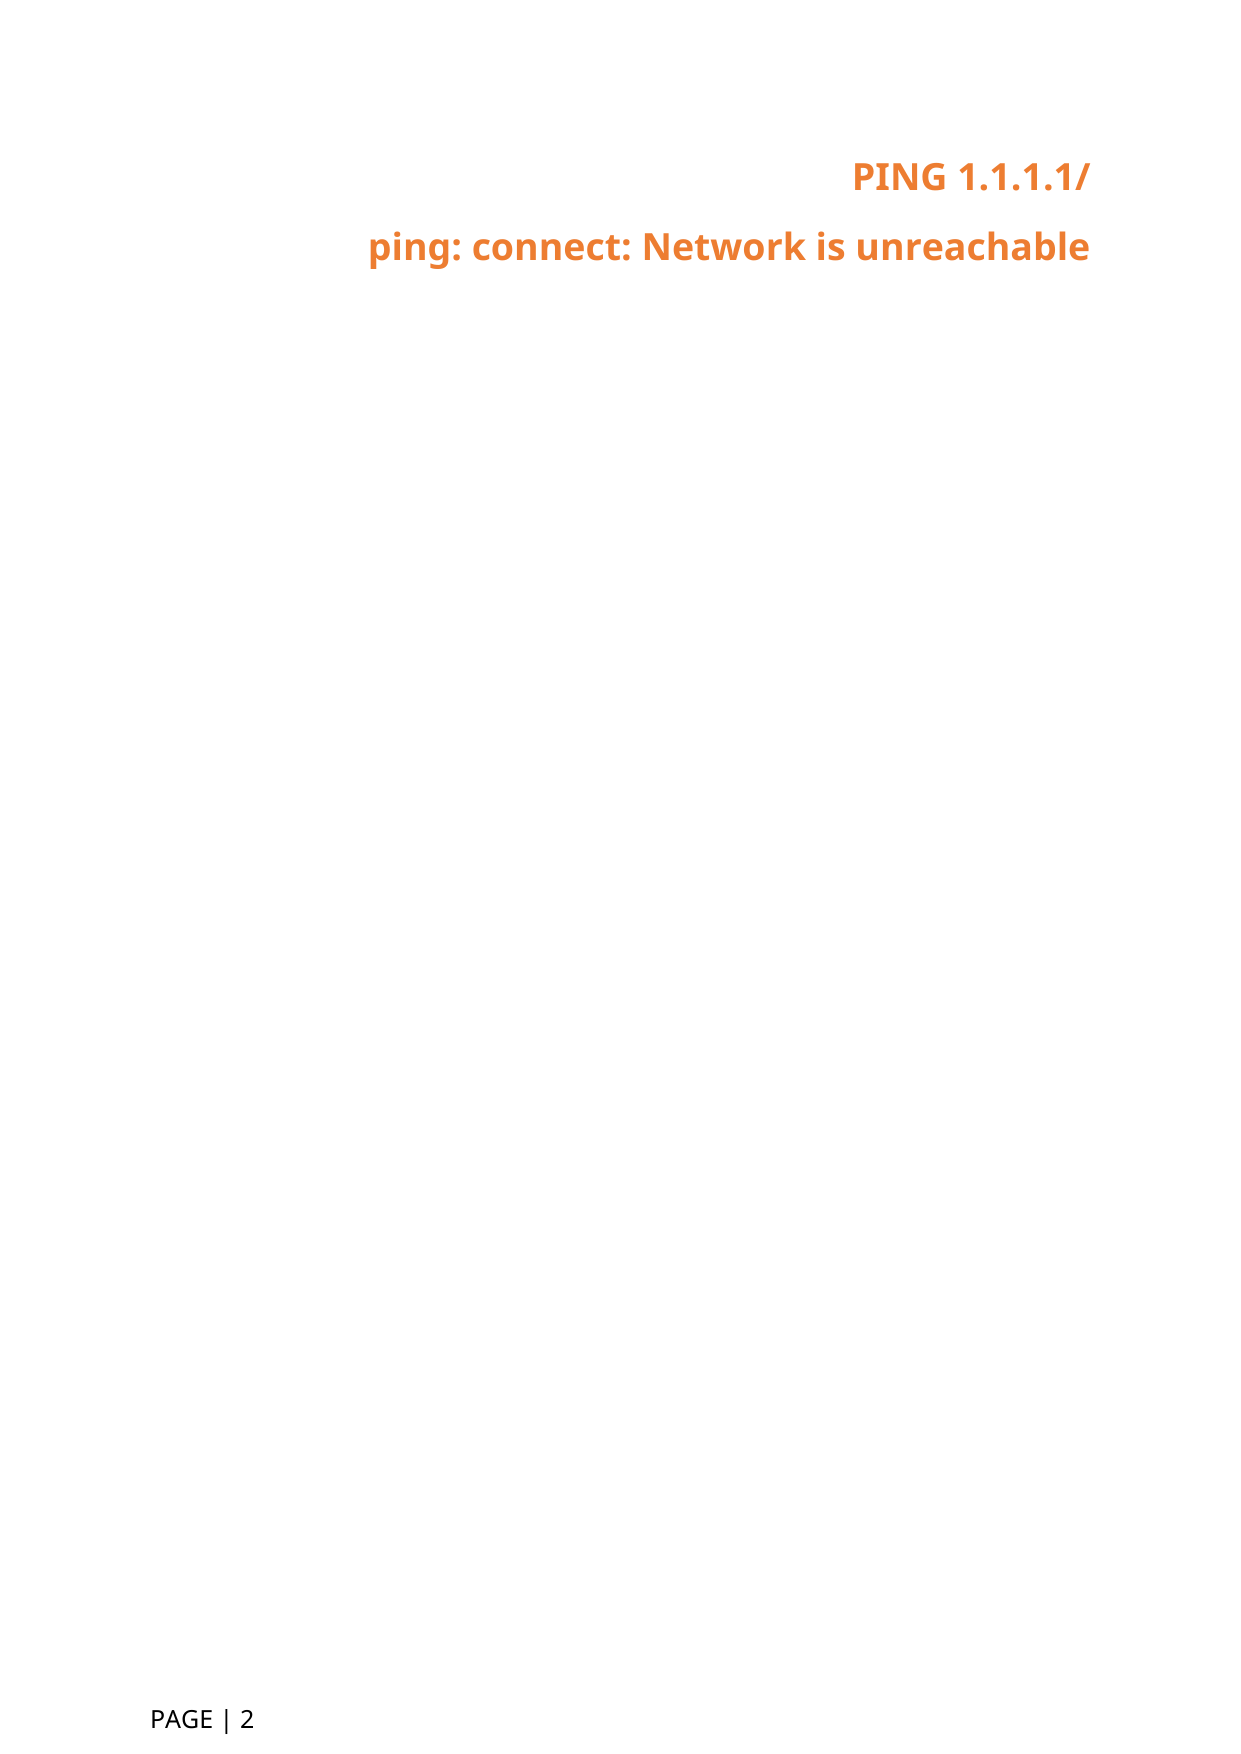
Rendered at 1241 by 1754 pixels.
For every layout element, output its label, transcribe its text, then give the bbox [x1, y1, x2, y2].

text ping: connect: Network is unreachable [150, 220, 1091, 307]
text PING 1.1.1.1/ [150, 150, 1091, 201]
